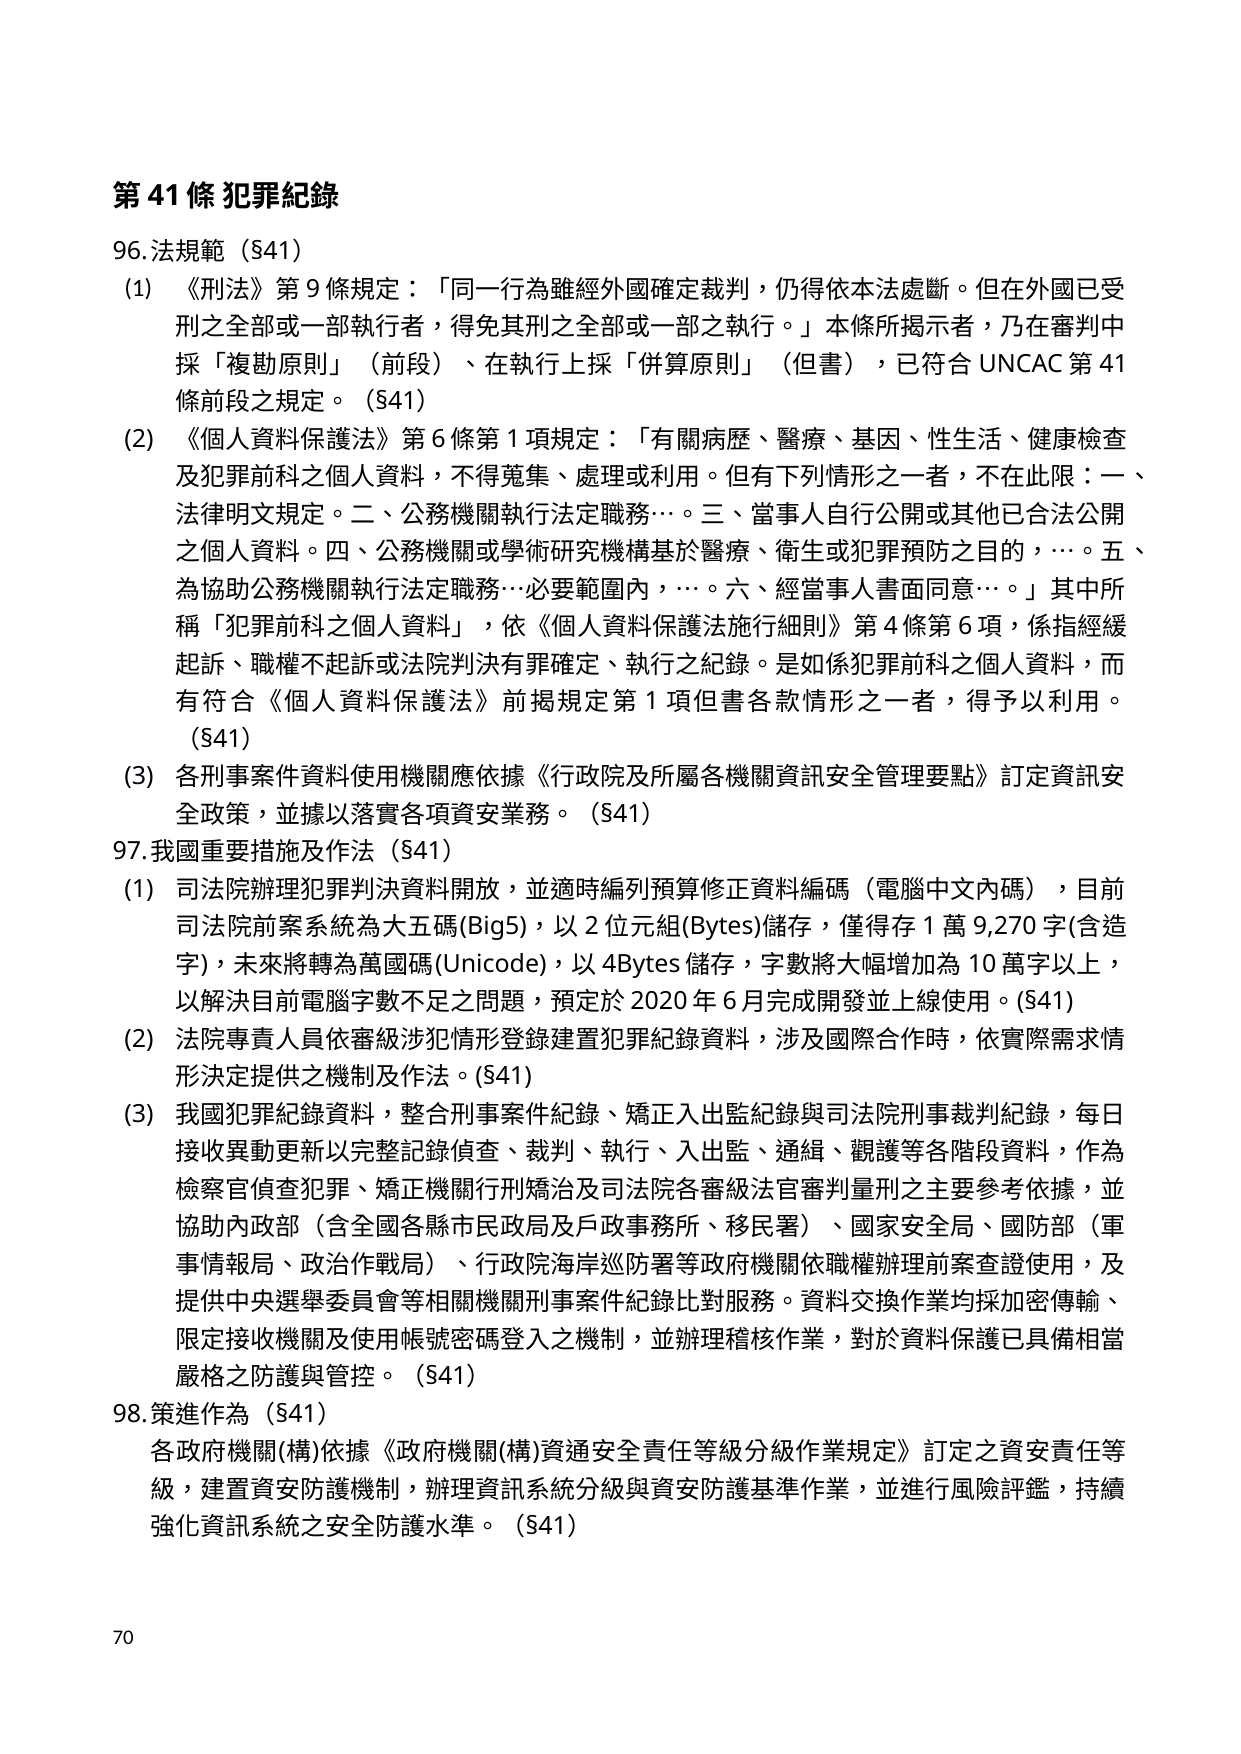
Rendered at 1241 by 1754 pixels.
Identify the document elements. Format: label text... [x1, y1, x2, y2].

list 《刑法》第9條規定：「同一行為雖經外國確定裁判，仍得依本法處斷。但在外國已受刑之全部或一部執行者，得免其刑之全部或一部之執行。」本條所揭示者，乃在審判中採「複勘原則」（前段）、在執行上採「併算原則」（但書），已符合UNCAC第41條前段之規定。（§41） [124, 262, 1128, 412]
list 我國重要措施及作法（§41） [112, 825, 1128, 862]
list 法院專責人員依審級涉犯情形登錄建置犯罪紀錄資料，涉及國際合作時，依實際需求情形決定提供之機制及作法。(§41) [124, 1012, 1128, 1087]
list 法規範（§41） [112, 225, 1128, 262]
list 我國犯罪紀錄資料，整合刑事案件紀錄、矯正入出監紀錄與司法院刑事裁判紀錄，每日接收異動更新以完整記錄偵查、裁判、執行、入出監、通緝、觀護等各階段資料，作為檢察官偵查犯罪、矯正機關行刑矯治及司法院各審級法官審判量刑之主要參考依據，並協助內政部（含全國各縣市民政局及戶政事務所、移民署）、國家安全局、國防部（軍事情報局、政治作戰局）、行政院海岸巡防署等政府機關依職權辦理前案查證使用，及提供中央選舉委員會等相關機關刑事案件紀錄比對服務。資料交換作業均採加密傳輸、限定接收機關及使用帳號密碼登入之機制，並辦理稽核作業，對於資料保護已具備相當嚴格之防護與管控。（§41） [124, 1087, 1128, 1387]
list 各刑事案件資料使用機關應依據《行政院及所屬各機關資訊安全管理要點》訂定資訊安全政策，並據以落實各項資安業務。（§41） [124, 750, 1128, 825]
list 《個人資料保護法》第6條第1項規定：「有關病歷、醫療、基因、性生活、健康檢查及犯罪前科之個人資料，不得蒐集、處理或利用。但有下列情形之一者，不在此限：一、法律明文規定。二、公務機關執行法定職務…。三、當事人自行公開或其他已合法公開之個人資料。四、公務機關或學術研究機構基於醫療、衛生或犯罪預防之目的，…。五、為協助公務機關執行法定職務…必要範圍內，…。六、經當事人書面同意…。」其中所稱「犯罪前科之個人資料」，依《個人資料保護法施行細則》第4條第6項，係指經緩起訴、職權不起訴或法院判決有罪確定、執行之紀錄。是如係犯罪前科之個人資料，而有符合《個人資料保護法》前揭規定第1項但書各款情形之一者，得予以利用。（§41） [124, 412, 1128, 750]
list 各政府機關(構)依據《政府機關(構)資通安全責任等級分級作業規定》訂定之資安責任等級，建置資安防護機制，辦理資訊系統分級與資安防護基準作業，並進行風險評鑑，持續強化資訊系統之安全防護水準。（§41） [150, 1425, 1128, 1537]
list 司法院辦理犯罪判決資料開放，並適時編列預算修正資料編碼（電腦中文內碼），目前司法院前案系統為大五碼(Big5)，以2位元組(Bytes)儲存，僅得存1萬9,270字(含造字)，未來將轉為萬國碼(Unicode)，以4Bytes儲存，字數將大幅增加為10萬字以上，以解決目前電腦字數不足之問題，預定於2020年6月完成開發並上線使用。(§41) [124, 862, 1128, 1012]
text 第41條 犯罪紀錄 [112, 150, 1131, 225]
list 策進作為（§41） [112, 1387, 1128, 1425]
